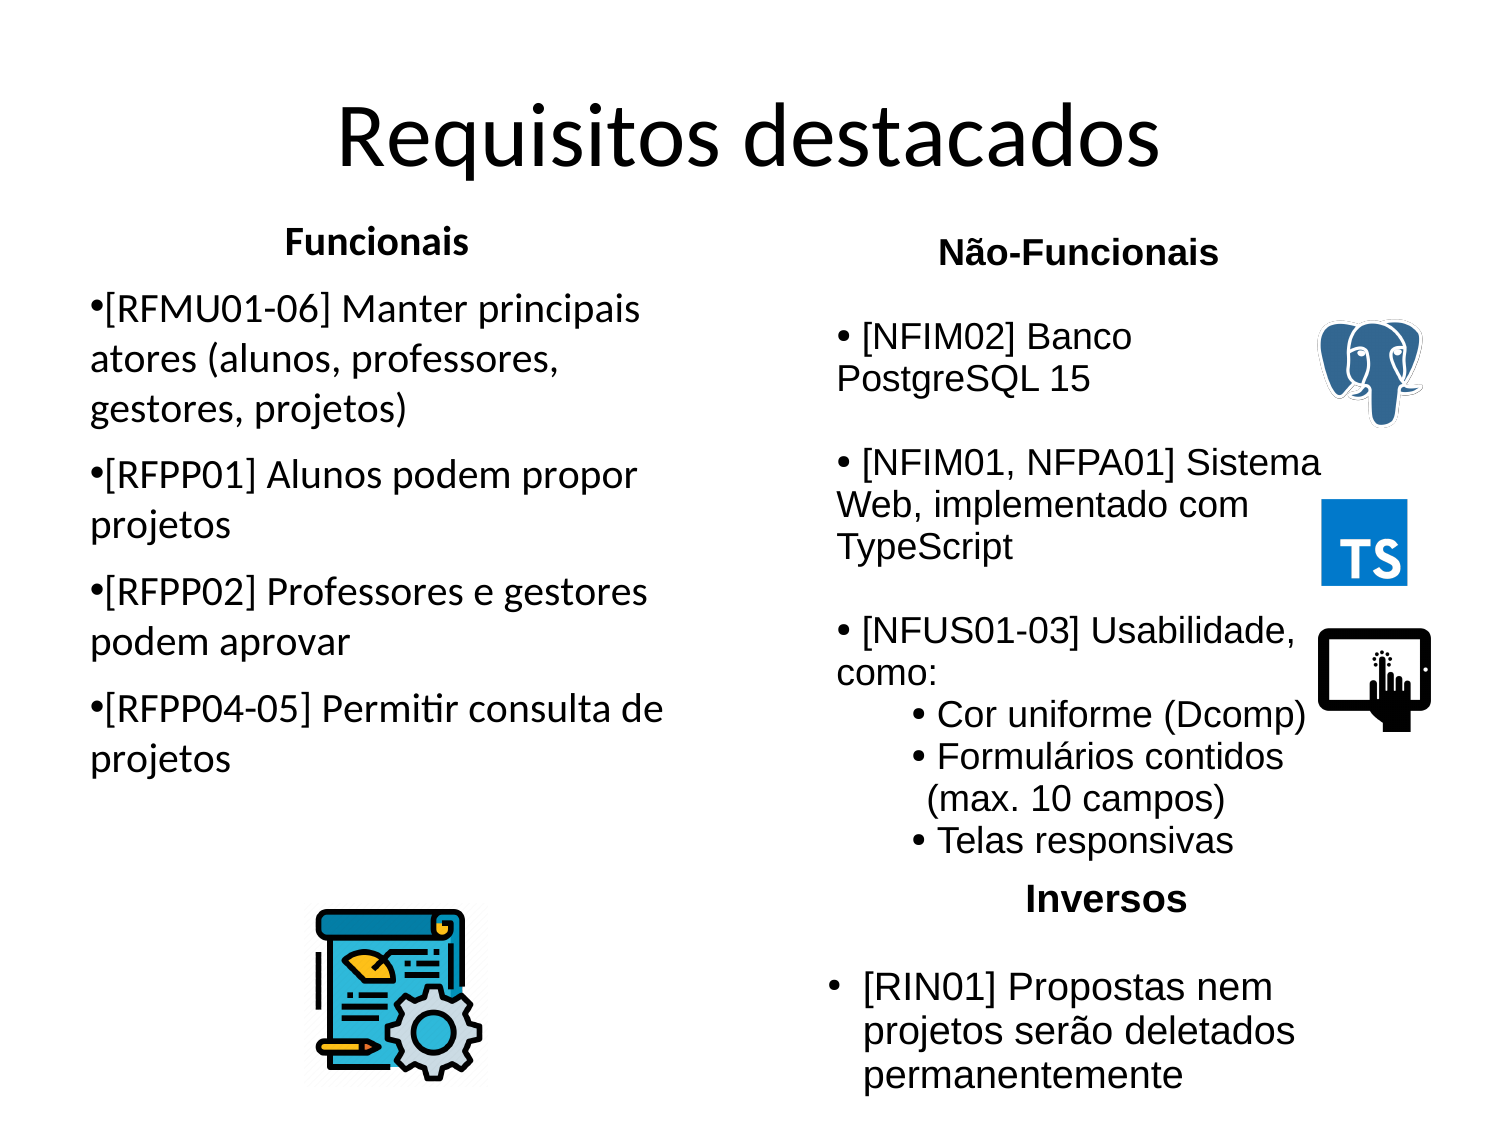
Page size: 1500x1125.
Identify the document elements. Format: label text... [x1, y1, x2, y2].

list Funcionais [RFMU01-06] Manter principais atores (alunos, professores, gestores, projetos) [RFPP01] Alunos podem propor projetos [RFPP02] Professores e gestores podem aprovar [RFPP04-05] Permitir consulta de projetos [75, 205, 684, 949]
title Requisitos destacados [75, 35, 1425, 224]
picture [1320, 498, 1408, 587]
text_box Inversos [RIN01] Propostas nem projetos serão deletados permanentemente [812, 869, 1365, 1104]
picture [1314, 316, 1426, 431]
text_box Não-Funcionais [NFIM02] Banco PostgreSQL 15 [NFIM01, NFPA01] Sistema Web, implementado com TypeScript [NFUS01-03] Usabilidade, como: Cor uniforme (Dcomp) Formulários contidos (max. 10 campos) Telas responsivas [821, 224, 1342, 869]
picture [304, 903, 488, 1087]
picture [1318, 619, 1431, 732]
